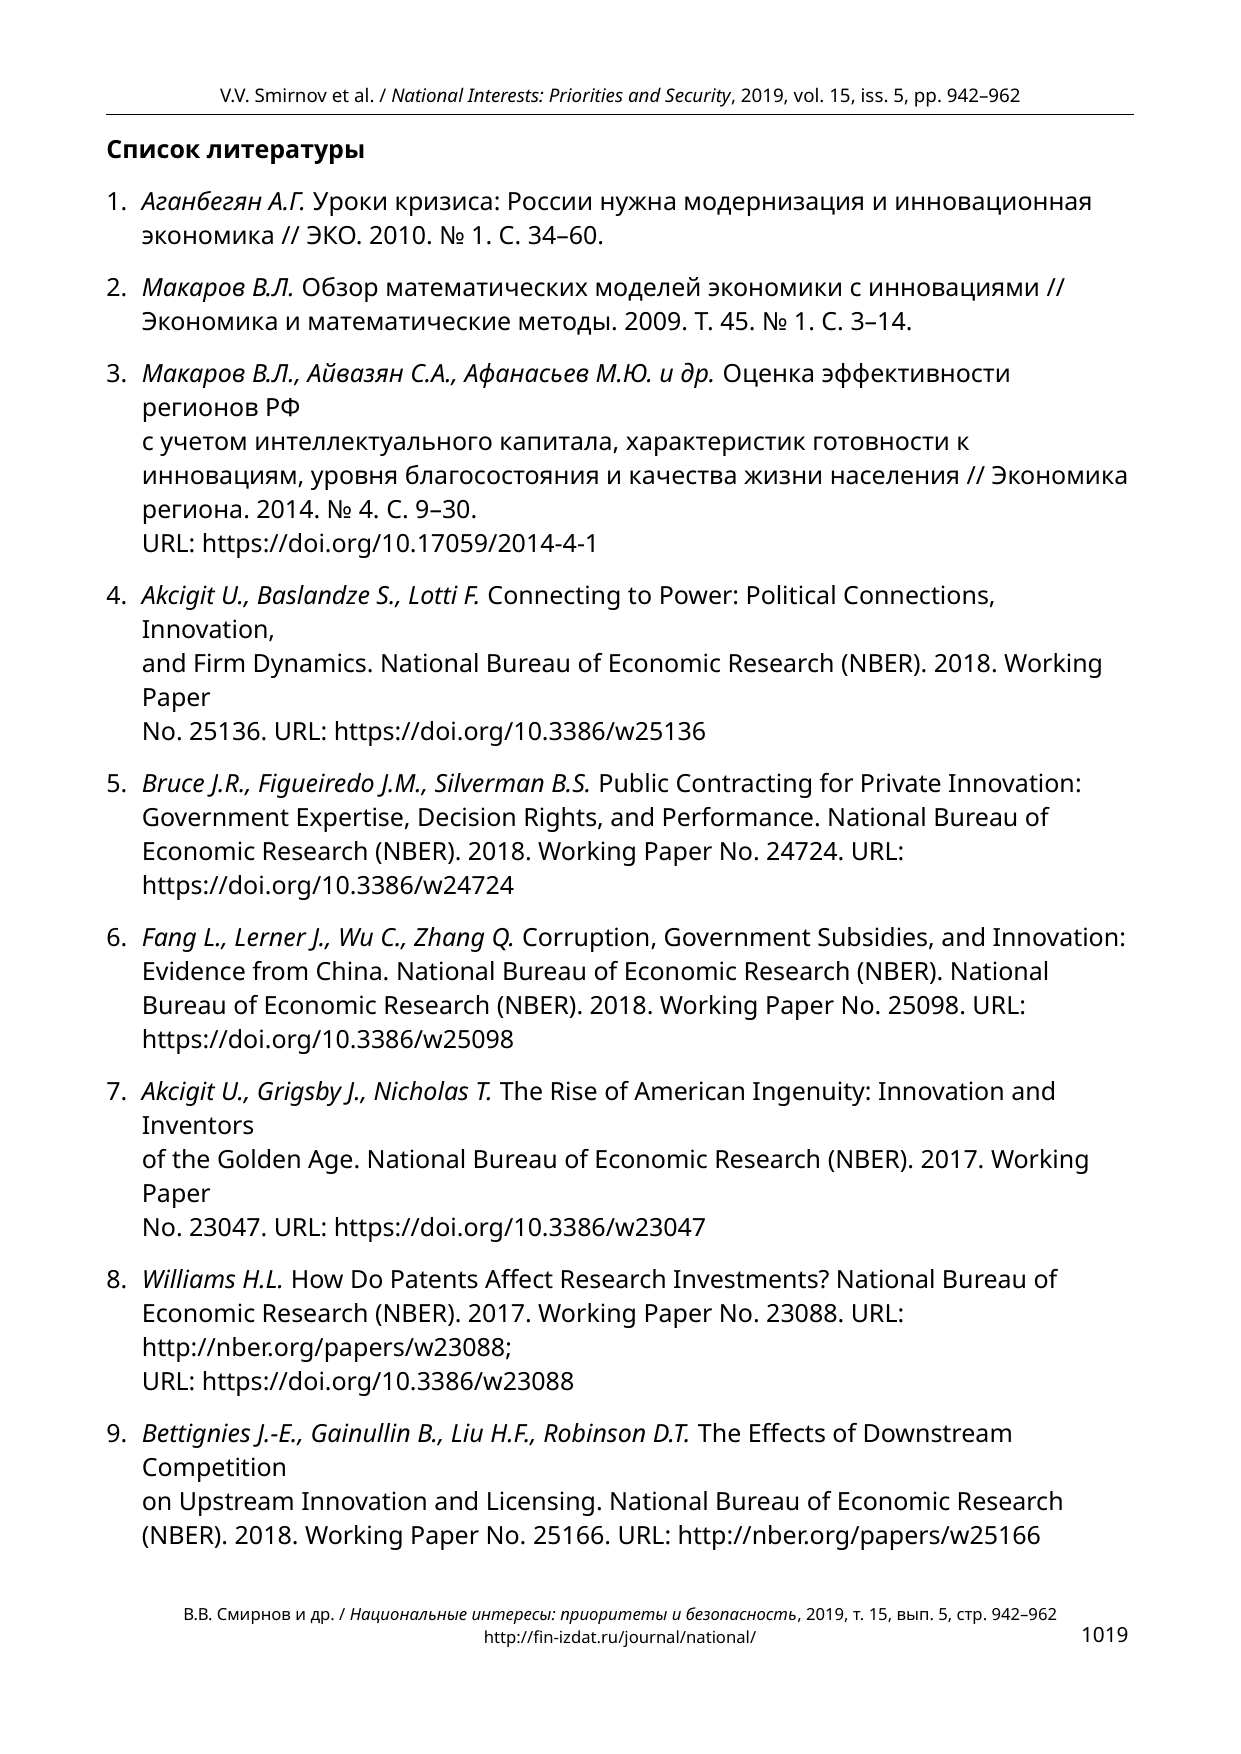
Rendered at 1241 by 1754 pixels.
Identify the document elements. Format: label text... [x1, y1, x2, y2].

list Williams H.L. How Do Patents Affect Research Investments? National Bureau of Economic Research (NBER). 2017. Working Paper No. 23088. URL: http://nber.org/papers/w23088; URL: https://doi.org/10.3386/w23088 [106, 1261, 1134, 1398]
list Макаров В.Л., Айвазян С.А., Афанасьев М.Ю. и др. Оценка эффективности регионов РФ с учетом интеллектуального капитала, характеристик готовности к инновациям, уровня благосостояния и качества жизни населения // Экономика региона. 2014. № 4. С. 9–30. URL: https://doi.org/10.17059/2014-4-1 [106, 355, 1134, 560]
list Макаров В.Л. Обзор математических моделей экономики с инновациями // Экономика и математические методы. 2009. Т. 45. № 1. С. 3–14. [106, 269, 1134, 338]
list Akcigit U., Grigsby J., Nicholas T. The Rise of American Ingenuity: Innovation and Inventors of the Golden Age. National Bureau of Economic Research (NBER). 2017. Working Paper No. 23047. URL: https://doi.org/10.3386/w23047 [106, 1073, 1134, 1244]
text Список литературы [106, 132, 1134, 166]
list Bettignies J.-E., Gainullin B., Liu H.F., Robinson D.T. The Effects of Downstream Competition on Upstream Innovation and Licensing. National Bureau of Economic Research (NBER). 2018. Working Paper No. 25166. URL: http://nber.org/papers/w25166 [106, 1415, 1134, 1552]
list Аганбегян А.Г. Уроки кризиса: России нужна модернизация и инновационная экономика // ЭКО. 2010. № 1. С. 34–60. [106, 184, 1134, 252]
list Fang L., Lerner J., Wu C., Zhang Q. Corruption, Government Subsidies, and Innovation: Evidence from China. National Bureau of Economic Research (NBER). National Bureau of Economic Research (NBER). 2018. Working Paper No. 25098. URL: https://doi.org/10.3386/w25098 [106, 919, 1134, 1056]
list Bruce J.R., Figueiredo J.M., Silverman B.S. Public Contracting for Private Innovation: Government Expertise, Decision Rights, and Performance. National Bureau of Economic Research (NBER). 2018. Working Paper No. 24724. URL: https://doi.org/10.3386/w24724 [106, 765, 1134, 902]
list Akcigit U., Baslandze S., Lotti F. Connecting to Power: Political Connections, Innovation, and Firm Dynamics. National Bureau of Economic Research (NBER). 2018. Working Paper No. 25136. URL: https://doi.org/10.3386/w25136 [106, 577, 1134, 748]
